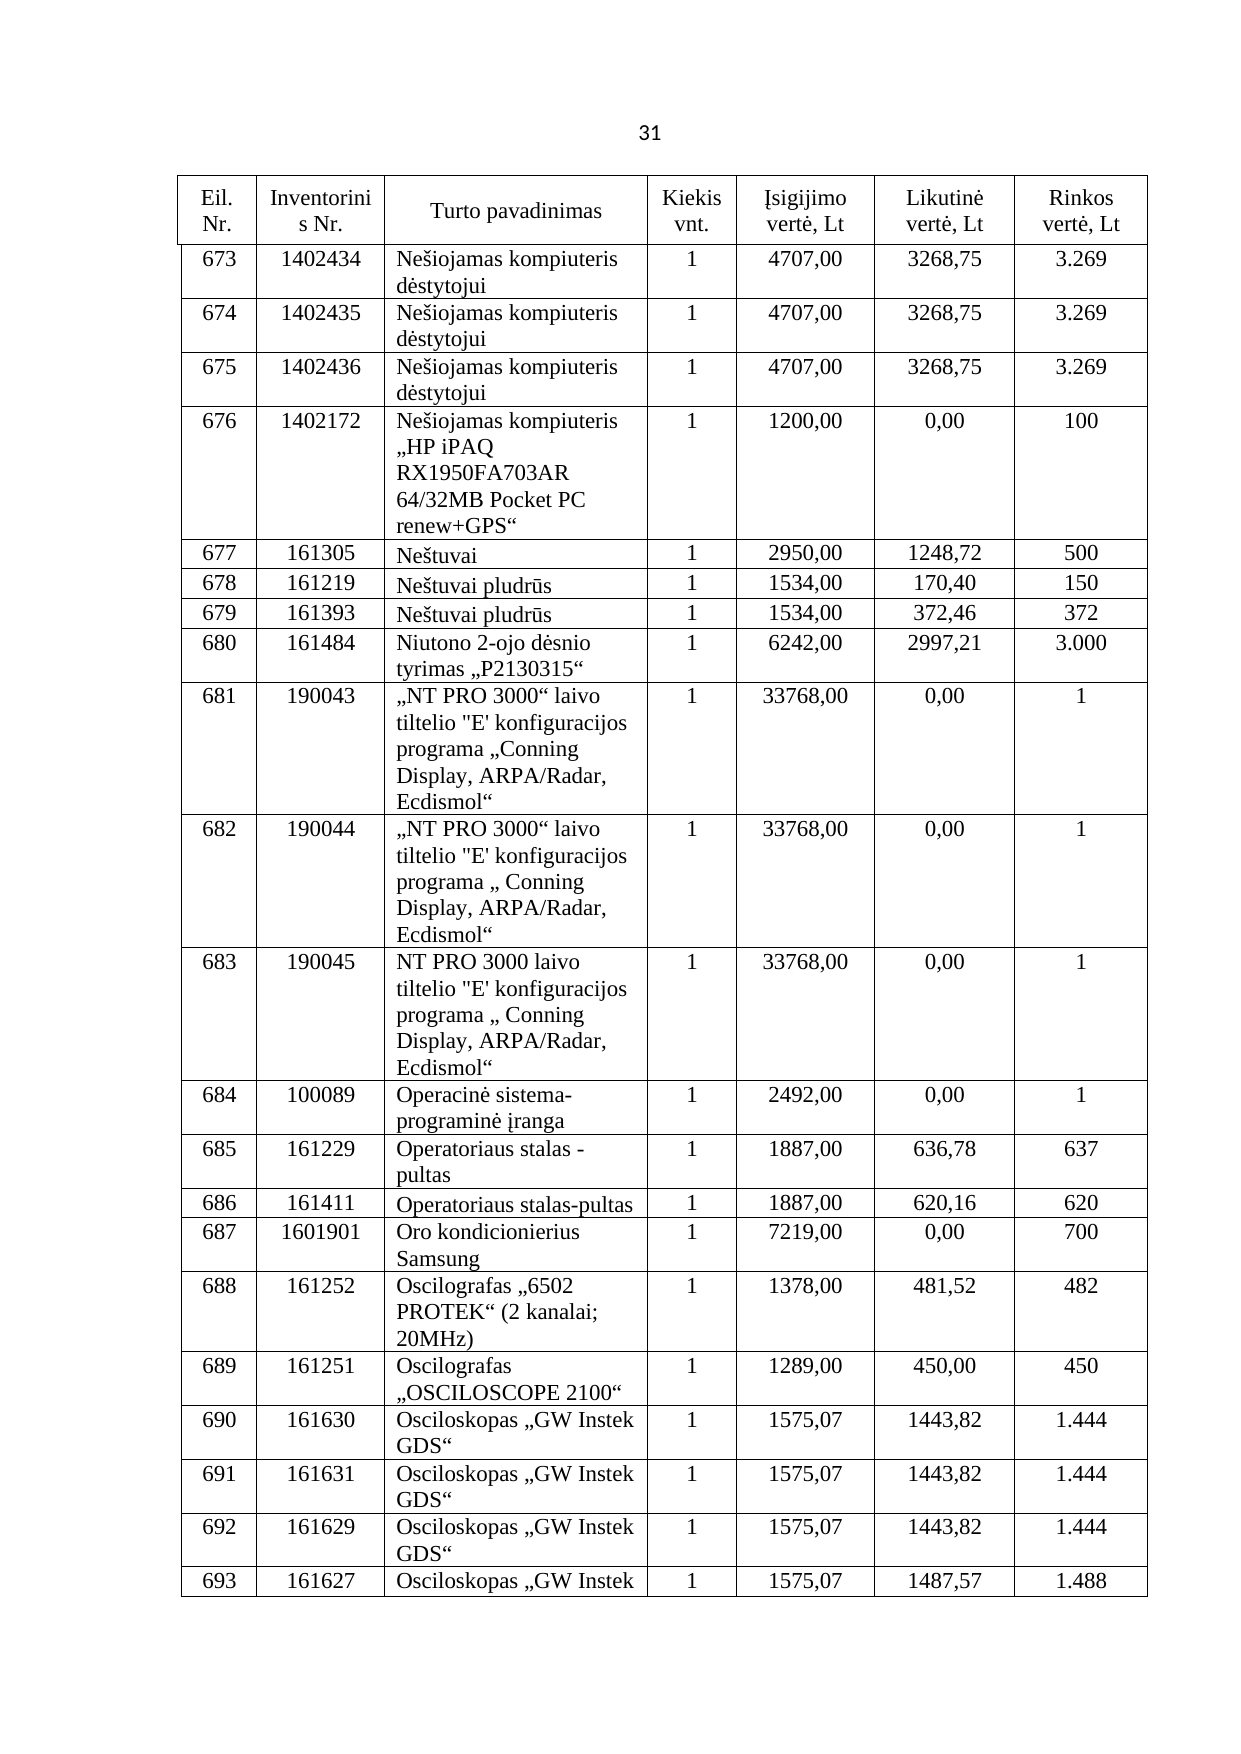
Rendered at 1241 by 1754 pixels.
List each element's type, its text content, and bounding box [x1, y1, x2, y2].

table_cell 637 [1015, 1135, 1147, 1187]
table_header Įsigijimo vertė, Lt [737, 176, 874, 244]
table_cell [177, 298, 181, 352]
table_cell Osciloskopas „GW Instek GDS“ [385, 1406, 647, 1459]
table_cell 161629 [257, 1514, 384, 1566]
table_cell 0,00 [875, 1218, 1014, 1271]
table_cell 0,00 [875, 683, 1014, 814]
table_cell 1.444 [1015, 1514, 1147, 1566]
table_cell 1 [1015, 948, 1147, 1080]
table_cell 1 [648, 1272, 736, 1351]
table_cell 170,40 [875, 569, 1014, 598]
table_cell 3268,75 [875, 353, 1014, 406]
table_cell 678 [182, 569, 256, 598]
table_cell 4707,00 [737, 353, 874, 406]
table_cell 161252 [257, 1272, 384, 1351]
table_cell 636,78 [875, 1135, 1014, 1187]
table_cell „NT PRO 3000“ laivo tiltelio "E' konfiguracijos programa „ Conning Display, ARPA/Radar, Ecdismol“ [385, 815, 647, 947]
table_cell 482 [1015, 1272, 1147, 1351]
table_cell 33768,00 [737, 683, 874, 814]
table_cell Neštuvai pludrūs [385, 569, 647, 598]
table_cell 700 [1015, 1218, 1147, 1271]
table_cell 33768,00 [737, 948, 874, 1080]
table_cell Nešiojamas kompiuteris dėstytojui [385, 299, 647, 352]
table_cell 0,00 [875, 948, 1014, 1080]
table_cell [177, 1080, 181, 1134]
table_cell 673 [182, 245, 256, 298]
table_cell [177, 1566, 181, 1596]
table_cell 0,00 [875, 815, 1014, 947]
table_cell 1 [648, 1567, 736, 1596]
table_cell 688 [182, 1272, 256, 1351]
table_cell 1601901 [257, 1218, 384, 1271]
table_cell 1 [648, 407, 736, 538]
table_cell 1 [648, 1352, 736, 1405]
table_cell [177, 1134, 181, 1187]
table_cell 7219,00 [737, 1218, 874, 1271]
table_cell 161411 [257, 1189, 384, 1217]
table_cell [177, 245, 181, 298]
table_cell 372,46 [875, 599, 1014, 628]
table_cell NT PRO 3000 laivo tiltelio "E' konfiguracijos programa „ Conning Display, ARPA/Radar, Ecdismol“ [385, 948, 647, 1080]
table_header Likutinė vertė, Lt [875, 176, 1014, 244]
table_cell 33768,00 [737, 815, 874, 947]
table_header Turto pavadinimas [385, 176, 647, 244]
table_cell 675 [182, 353, 256, 406]
table_cell 674 [182, 299, 256, 352]
table_cell 190044 [257, 815, 384, 947]
table_cell 1 [648, 353, 736, 406]
table_cell 689 [182, 1352, 256, 1405]
table_cell 1 [648, 1460, 736, 1512]
table_cell 150 [1015, 569, 1147, 598]
table_cell 1 [1015, 683, 1147, 814]
table_cell Operatoriaus stalas-pultas [385, 1189, 647, 1217]
table_cell [177, 1217, 181, 1271]
table_cell 1575,07 [737, 1567, 874, 1596]
table_cell 690 [182, 1406, 256, 1459]
table_cell 4707,00 [737, 245, 874, 298]
table_cell Oro kondicionierius Samsung [385, 1218, 647, 1271]
table_cell 190045 [257, 948, 384, 1080]
table_cell 1 [648, 683, 736, 814]
table_cell 1575,07 [737, 1406, 874, 1459]
table_cell 0,00 [875, 407, 1014, 538]
table_cell 1 [1015, 1081, 1147, 1134]
table_cell 684 [182, 1081, 256, 1134]
table_cell [177, 682, 181, 814]
table_cell 1443,82 [875, 1460, 1014, 1512]
table_cell 1534,00 [737, 599, 874, 628]
table_cell 1 [648, 815, 736, 947]
table_cell Nešiojamas kompiuteris dėstytojui [385, 245, 647, 298]
table_cell 1 [648, 1081, 736, 1134]
table_cell 3.000 [1015, 629, 1147, 682]
table_cell 620,16 [875, 1189, 1014, 1217]
table_cell 1.444 [1015, 1406, 1147, 1459]
table_cell [177, 947, 181, 1080]
table_cell 2950,00 [737, 540, 874, 568]
table_cell 1378,00 [737, 1272, 874, 1351]
table_cell 4707,00 [737, 299, 874, 352]
table_cell 692 [182, 1514, 256, 1566]
table_cell 161251 [257, 1352, 384, 1405]
table_cell 450,00 [875, 1352, 1014, 1405]
table_cell 3268,75 [875, 299, 1014, 352]
table_cell 190043 [257, 683, 384, 814]
table_cell 676 [182, 407, 256, 538]
table_cell 1 [648, 540, 736, 568]
table_cell 1402172 [257, 407, 384, 538]
table_cell 693 [182, 1567, 256, 1596]
table_cell Neštuvai pludrūs [385, 599, 647, 628]
table_cell 1 [648, 1218, 736, 1271]
table_cell 161229 [257, 1135, 384, 1187]
table_cell 1402434 [257, 245, 384, 298]
table_cell 1 [648, 245, 736, 298]
table_cell 687 [182, 1218, 256, 1271]
table_cell 481,52 [875, 1272, 1014, 1351]
table_cell 1.444 [1015, 1460, 1147, 1512]
table_cell [177, 1271, 181, 1351]
table_cell 682 [182, 815, 256, 947]
table_cell Osciloskopas „GW Instek [385, 1567, 647, 1596]
table_cell [177, 598, 181, 628]
table_cell 1248,72 [875, 540, 1014, 568]
table_cell 3.269 [1015, 353, 1147, 406]
table_cell 161393 [257, 599, 384, 628]
table_cell [177, 1513, 181, 1566]
table_cell 1200,00 [737, 407, 874, 538]
table_cell 161627 [257, 1567, 384, 1596]
table_cell 500 [1015, 540, 1147, 568]
table_cell Operacinė sistema-programinė įranga [385, 1081, 647, 1134]
table_header Kiekis vnt. [648, 176, 736, 244]
table_cell 1 [648, 1135, 736, 1187]
table_cell 1575,07 [737, 1460, 874, 1512]
table_cell [177, 352, 181, 406]
table_cell 691 [182, 1460, 256, 1512]
table_header Inventorinis Nr. [257, 176, 384, 244]
table_cell 3.269 [1015, 245, 1147, 298]
table_cell 1487,57 [875, 1567, 1014, 1596]
table_cell Osciloskopas „GW Instek GDS“ [385, 1514, 647, 1566]
table_cell 2997,21 [875, 629, 1014, 682]
table_cell 679 [182, 599, 256, 628]
table_cell 1887,00 [737, 1135, 874, 1187]
table_cell 685 [182, 1135, 256, 1187]
table_cell 372 [1015, 599, 1147, 628]
table_cell [177, 406, 181, 538]
table_cell [177, 628, 181, 682]
table_cell 681 [182, 683, 256, 814]
table_cell 1 [648, 629, 736, 682]
table_cell [177, 568, 181, 598]
table_cell 3.269 [1015, 299, 1147, 352]
table_cell 1402436 [257, 353, 384, 406]
table_cell 1.488 [1015, 1567, 1147, 1596]
table_cell 1443,82 [875, 1406, 1014, 1459]
table_cell 161484 [257, 629, 384, 682]
table_cell 1 [648, 299, 736, 352]
table_cell 100089 [257, 1081, 384, 1134]
table_cell [177, 539, 181, 568]
table_cell „NT PRO 3000“ laivo tiltelio "E' konfiguracijos programa „Conning Display, ARPA/Radar, Ecdismol“ [385, 683, 647, 814]
table_cell 1534,00 [737, 569, 874, 598]
table_cell 0,00 [875, 1081, 1014, 1134]
table_cell 683 [182, 948, 256, 1080]
table_cell 161305 [257, 540, 384, 568]
table_cell 680 [182, 629, 256, 682]
table_cell Neštuvai [385, 540, 647, 568]
table_cell 100 [1015, 407, 1147, 538]
table_cell 1887,00 [737, 1189, 874, 1217]
table_cell Niutono 2-ojo dėsnio tyrimas „P2130315“ [385, 629, 647, 682]
table_cell 161219 [257, 569, 384, 598]
table_cell 1 [648, 1514, 736, 1566]
table_cell Nešiojamas kompiuteris „HP iPAQ RX1950FA703AR 64/32MB Pocket PC renew+GPS“ [385, 407, 647, 538]
table_cell Operatoriaus stalas - pultas [385, 1135, 647, 1187]
table_header Eil. Nr. [178, 176, 256, 244]
table_cell Oscilografas „6502 PROTEK“ (2 kanalai; 20MHz) [385, 1272, 647, 1351]
table_cell 1 [648, 1189, 736, 1217]
table_cell 620 [1015, 1189, 1147, 1217]
table_cell Osciloskopas „GW Instek GDS“ [385, 1460, 647, 1512]
table_cell [177, 814, 181, 947]
table_cell 1 [648, 1406, 736, 1459]
table_cell 161630 [257, 1406, 384, 1459]
table_cell 1443,82 [875, 1514, 1014, 1566]
table_cell 450 [1015, 1352, 1147, 1405]
table_cell [177, 1188, 181, 1217]
table_cell [177, 1351, 181, 1405]
table_cell 1 [648, 948, 736, 1080]
table_cell 6242,00 [737, 629, 874, 682]
table_cell [177, 1459, 181, 1512]
table_cell 161631 [257, 1460, 384, 1512]
table_cell [177, 1405, 181, 1459]
table_cell 1289,00 [737, 1352, 874, 1405]
table_header Rinkos vertė, Lt [1015, 176, 1147, 244]
table_cell 3268,75 [875, 245, 1014, 298]
table_cell 686 [182, 1189, 256, 1217]
table_cell 1 [1015, 815, 1147, 947]
table_cell 1 [648, 599, 736, 628]
table_cell 2492,00 [737, 1081, 874, 1134]
table_cell Nešiojamas kompiuteris dėstytojui [385, 353, 647, 406]
table_cell 1 [648, 569, 736, 598]
table_cell Oscilografas „OSCILOSCOPE 2100“ [385, 1352, 647, 1405]
table_cell 1575,07 [737, 1514, 874, 1566]
table_cell 677 [182, 540, 256, 568]
table_cell 1402435 [257, 299, 384, 352]
